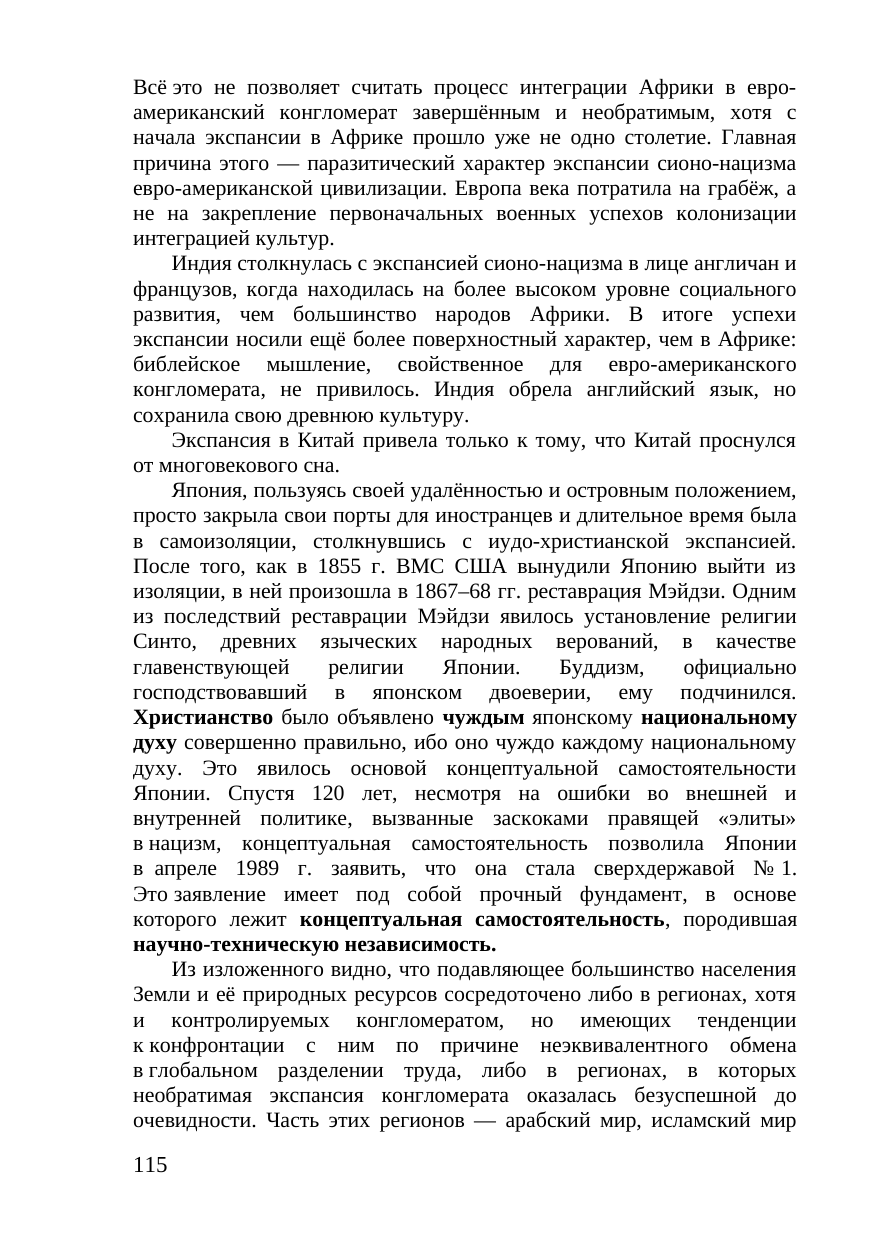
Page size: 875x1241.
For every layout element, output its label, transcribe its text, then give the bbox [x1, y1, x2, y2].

text Экспансия в Китай привела только к тому, что Китай проснулся от многовекового сна. [133, 427, 797, 477]
text Япония, пользуясь своей удалённостью и островным положением, просто закрыла свои порты для иностранцев и длительное время была в самоизоляции, столкнувшись с иудо-христианской экспансией. После того, как в 1855 г. ВМС США вынудили Японию выйти из изоляции, в ней произошла в 1867–68 гг. реставрация Мэйдзи. Одним из последствий реставрации Мэйдзи явилось установление религии Синто, древних языческих народных верований, в качестве главенствующей религии Японии. Буддизм, официально господствовавший в японском двоеверии, ему подчинился. Христианство было объявлено чуждым японскому национальному духу совершенно правильно, ибо оно чуждо каждому национальному духу. Это явилось основой концептуальной самостоятельности Японии. Спустя 120 лет, несмотря на ошибки во внешней и внутренней политике, вызванные заскоками правящей «элиты» в нацизм, концептуальная самостоятельность позволила Японии в апреле 1989 г. заявить, что она стала сверхдержавой № 1. Это заявление имеет под собой прочный фундамент, в основе которого лежит концептуальная самостоятельность, породившая научно-техническую независимость. [133, 477, 797, 956]
text Из изложенного видно, что подавляющее большинство населения Земли и её природных ресурсов сосредоточено либо в регионах, хотя и контролируемых конгломератом, но имеющих тенденции к конфронтации с ним по причине неэквивалентного обмена в глобальном разделении труда, либо в регионах, в которых необратимая экспансия конгломерата оказалась безуспешной до очевидности. Часть этих регионов — арабский мир, исламский мир [133, 956, 797, 1133]
text Всё это не позволяет считать процесс интеграции Африки в евро-американский конгломерат завершённым и необратимым, хотя с начала экспансии в Африке прошло уже не одно столетие. Главная причина этого — паразитический характер экспансии сионо-нацизма евро-американской цивилизации. Европа века потратила на грабёж, а не на закрепление первоначальных военных успехов колонизации интеграцией культур. [133, 74, 797, 250]
text Индия столкнулась с экспансией сионо-нацизма в лице англичан и французов, когда находилась на более высоком уровне социального развития, чем большинство народов Африки. В итоге успехи экспансии носили ещё более поверхностный характер, чем в Африке: библейское мышление, свойственное для евро-американского конгломерата, не привилось. Индия обрела английский язык, но сохранила свою древнюю культуру. [133, 250, 797, 427]
